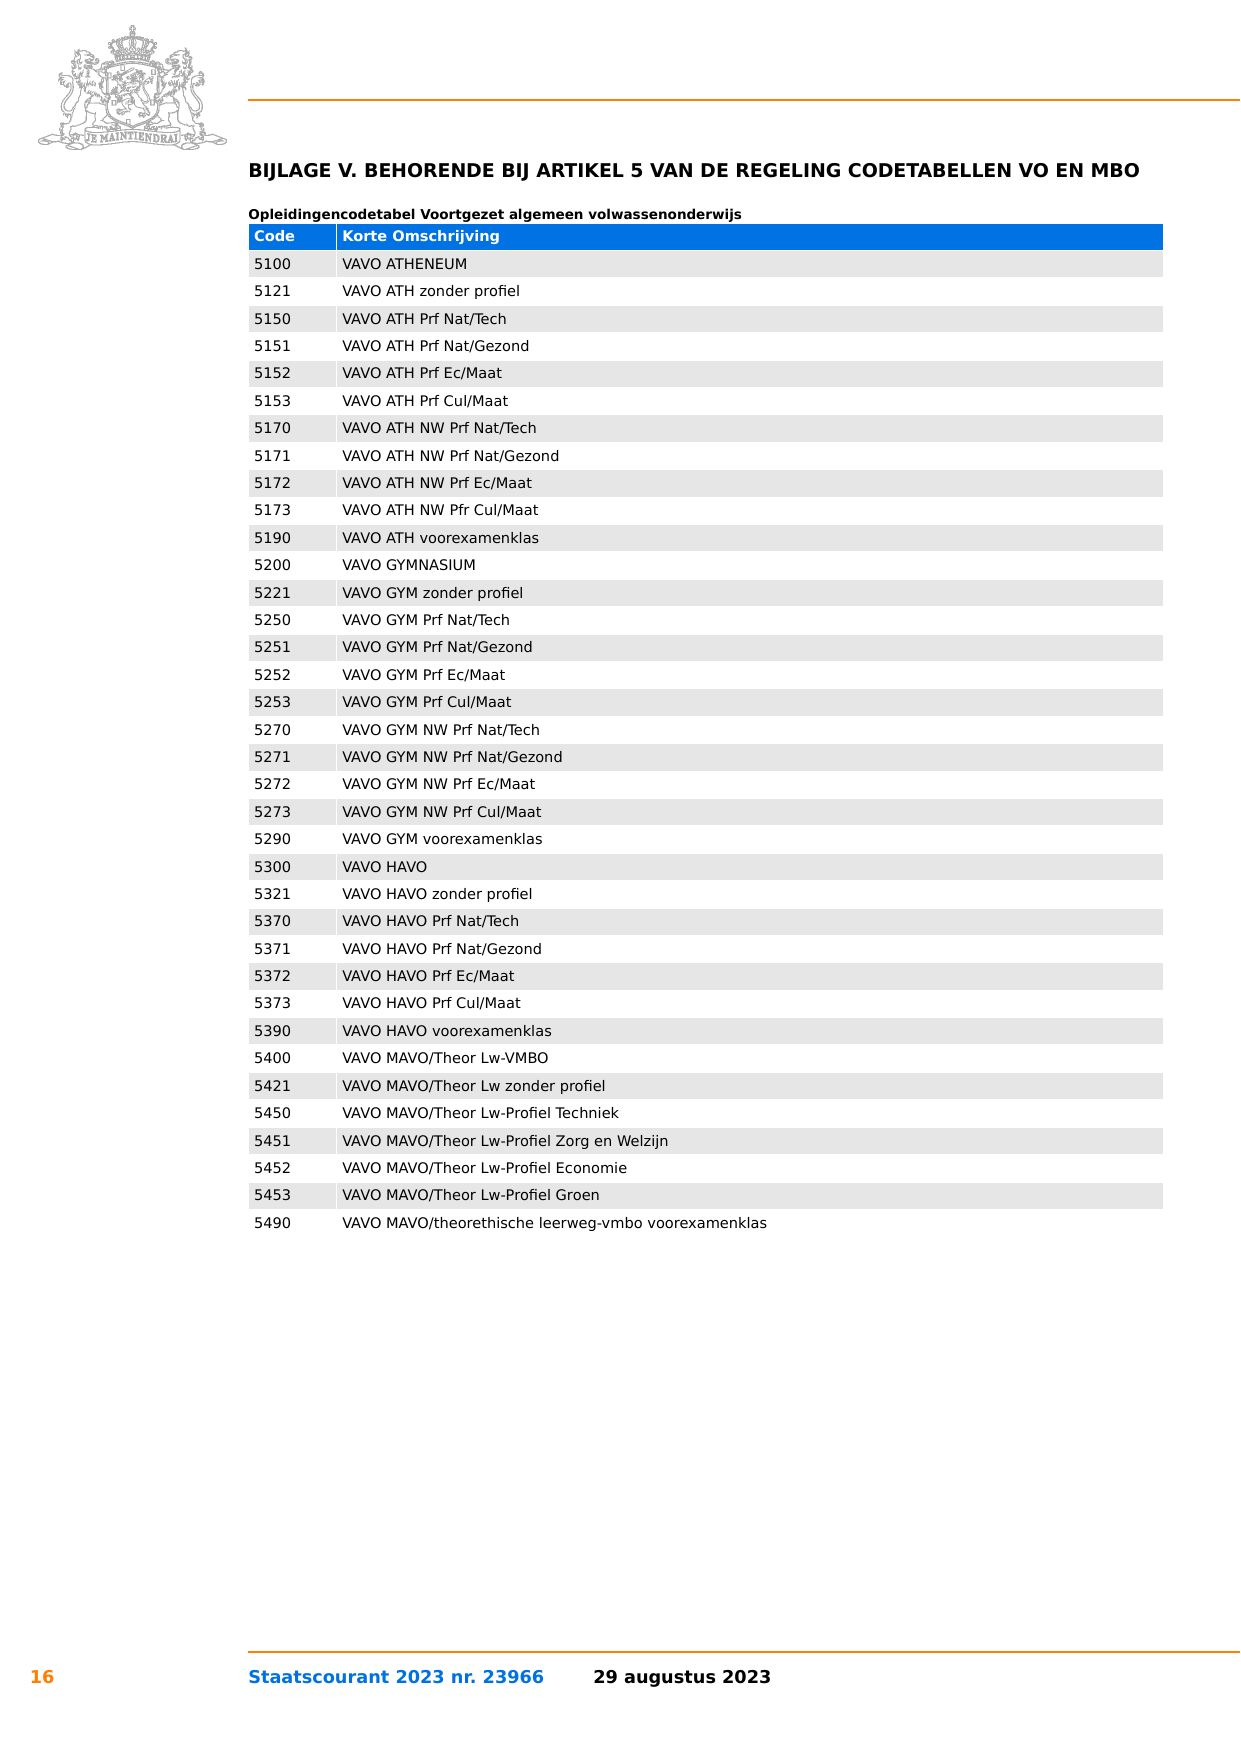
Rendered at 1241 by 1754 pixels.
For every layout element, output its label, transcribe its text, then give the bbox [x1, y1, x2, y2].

table_cell 5200 [249, 553, 336, 579]
table_cell VAVO GYM zonder profiel [337, 580, 1163, 606]
table_cell VAVO GYM NW Prf Cul/Maat [337, 799, 1163, 825]
table_cell 5371 [249, 936, 336, 962]
table_cell VAVO ATH zonder profiel [337, 279, 1163, 305]
table_cell VAVO GYM Prf Nat/Gezond [337, 635, 1163, 661]
table_cell VAVO GYM NW Prf Ec/Maat [337, 772, 1163, 798]
table_cell VAVO ATH voorexamenklas [337, 525, 1163, 551]
table_cell 5490 [249, 1210, 336, 1236]
table_cell 5153 [249, 388, 336, 414]
table_cell VAVO HAVO Prf Nat/Tech [337, 909, 1163, 935]
table_cell VAVO GYM Prf Nat/Tech [337, 607, 1163, 633]
table_cell 5252 [249, 662, 336, 688]
table_cell 5373 [249, 991, 336, 1017]
table_cell VAVO HAVO [337, 854, 1163, 880]
table_cell 5453 [249, 1183, 336, 1209]
table_cell 5451 [249, 1128, 336, 1154]
table_cell 5372 [249, 963, 336, 990]
table_cell 5321 [249, 881, 336, 907]
table_cell VAVO MAVO/Theor Lw-Profiel Zorg en Welzijn [337, 1128, 1163, 1154]
table_cell VAVO ATH NW Prf Nat/Tech [337, 415, 1163, 442]
table_cell 5170 [249, 415, 336, 442]
table_cell VAVO HAVO zonder profiel [337, 881, 1163, 907]
table_header Opleidingencodetabel Voortgezet algemeen volwassenonderwijs [248, 207, 1163, 223]
table_cell 5421 [249, 1073, 336, 1099]
table_cell 5171 [249, 443, 336, 469]
table_cell 5190 [249, 525, 336, 551]
table_cell 5270 [249, 717, 336, 743]
table_cell 5390 [249, 1018, 336, 1044]
table_cell VAVO HAVO Prf Cul/Maat [337, 991, 1163, 1017]
table_cell 5370 [249, 909, 336, 935]
table_cell VAVO ATH Prf Cul/Maat [337, 388, 1163, 414]
table_cell Korte Omschrijving [337, 224, 1163, 250]
table_cell VAVO ATH Prf Nat/Gezond [337, 333, 1163, 359]
table_cell 5172 [249, 470, 336, 497]
table_cell VAVO ATH NW Pfr Cul/Maat [337, 498, 1163, 524]
table_cell 5152 [249, 361, 336, 387]
table_cell VAVO GYM NW Prf Nat/Tech [337, 717, 1163, 743]
table_cell 5121 [249, 279, 336, 305]
table_cell VAVO ATH Prf Nat/Tech [337, 306, 1163, 332]
table_cell VAVO ATH NW Prf Ec/Maat [337, 470, 1163, 497]
subtitle BIJLAGE V. BEHORENDE BIJ ARTIKEL 5 VAN DE REGELING CODETABELLEN VO EN MBO [248, 160, 1163, 182]
table_cell VAVO HAVO Prf Ec/Maat [337, 963, 1163, 990]
picture [38, 25, 227, 150]
table_cell VAVO ATHENEUM [337, 251, 1163, 277]
table_cell VAVO GYM NW Prf Nat/Gezond [337, 744, 1163, 771]
table_cell VAVO HAVO Prf Nat/Gezond [337, 936, 1163, 962]
table_cell 5251 [249, 635, 336, 661]
table_cell 5150 [249, 306, 336, 332]
table_cell 5250 [249, 607, 336, 633]
table_cell VAVO MAVO/theorethische leerweg-vmbo voorexamenklas [337, 1210, 1163, 1236]
table_cell 5450 [249, 1100, 336, 1127]
table_cell VAVO MAVO/Theor Lw-Profiel Economie [337, 1155, 1163, 1181]
table_cell VAVO GYM voorexamenklas [337, 826, 1163, 853]
table_cell VAVO GYMNASIUM [337, 553, 1163, 579]
table_cell 5271 [249, 744, 336, 771]
table_cell 5300 [249, 854, 336, 880]
table_cell VAVO ATH Prf Ec/Maat [337, 361, 1163, 387]
table_cell VAVO HAVO voorexamenklas [337, 1018, 1163, 1044]
table_cell VAVO MAVO/Theor Lw-VMBO [337, 1046, 1163, 1072]
table_cell 5273 [249, 799, 336, 825]
table_cell VAVO MAVO/Theor Lw zonder profiel [337, 1073, 1163, 1099]
table_cell 5221 [249, 580, 336, 606]
table_cell 5253 [249, 689, 336, 716]
table_cell VAVO MAVO/Theor Lw-Profiel Groen [337, 1183, 1163, 1209]
table_cell VAVO GYM Prf Cul/Maat [337, 689, 1163, 716]
table_cell 5151 [249, 333, 336, 359]
table_cell 5100 [249, 251, 336, 277]
table_cell Code [249, 224, 336, 250]
table_cell VAVO MAVO/Theor Lw-Profiel Techniek [337, 1100, 1163, 1127]
table_cell 5290 [249, 826, 336, 853]
table_cell 5173 [249, 498, 336, 524]
table_cell VAVO ATH NW Prf Nat/Gezond [337, 443, 1163, 469]
table_cell 5272 [249, 772, 336, 798]
table_cell VAVO GYM Prf Ec/Maat [337, 662, 1163, 688]
table_cell 5400 [249, 1046, 336, 1072]
table_cell 5452 [249, 1155, 336, 1181]
